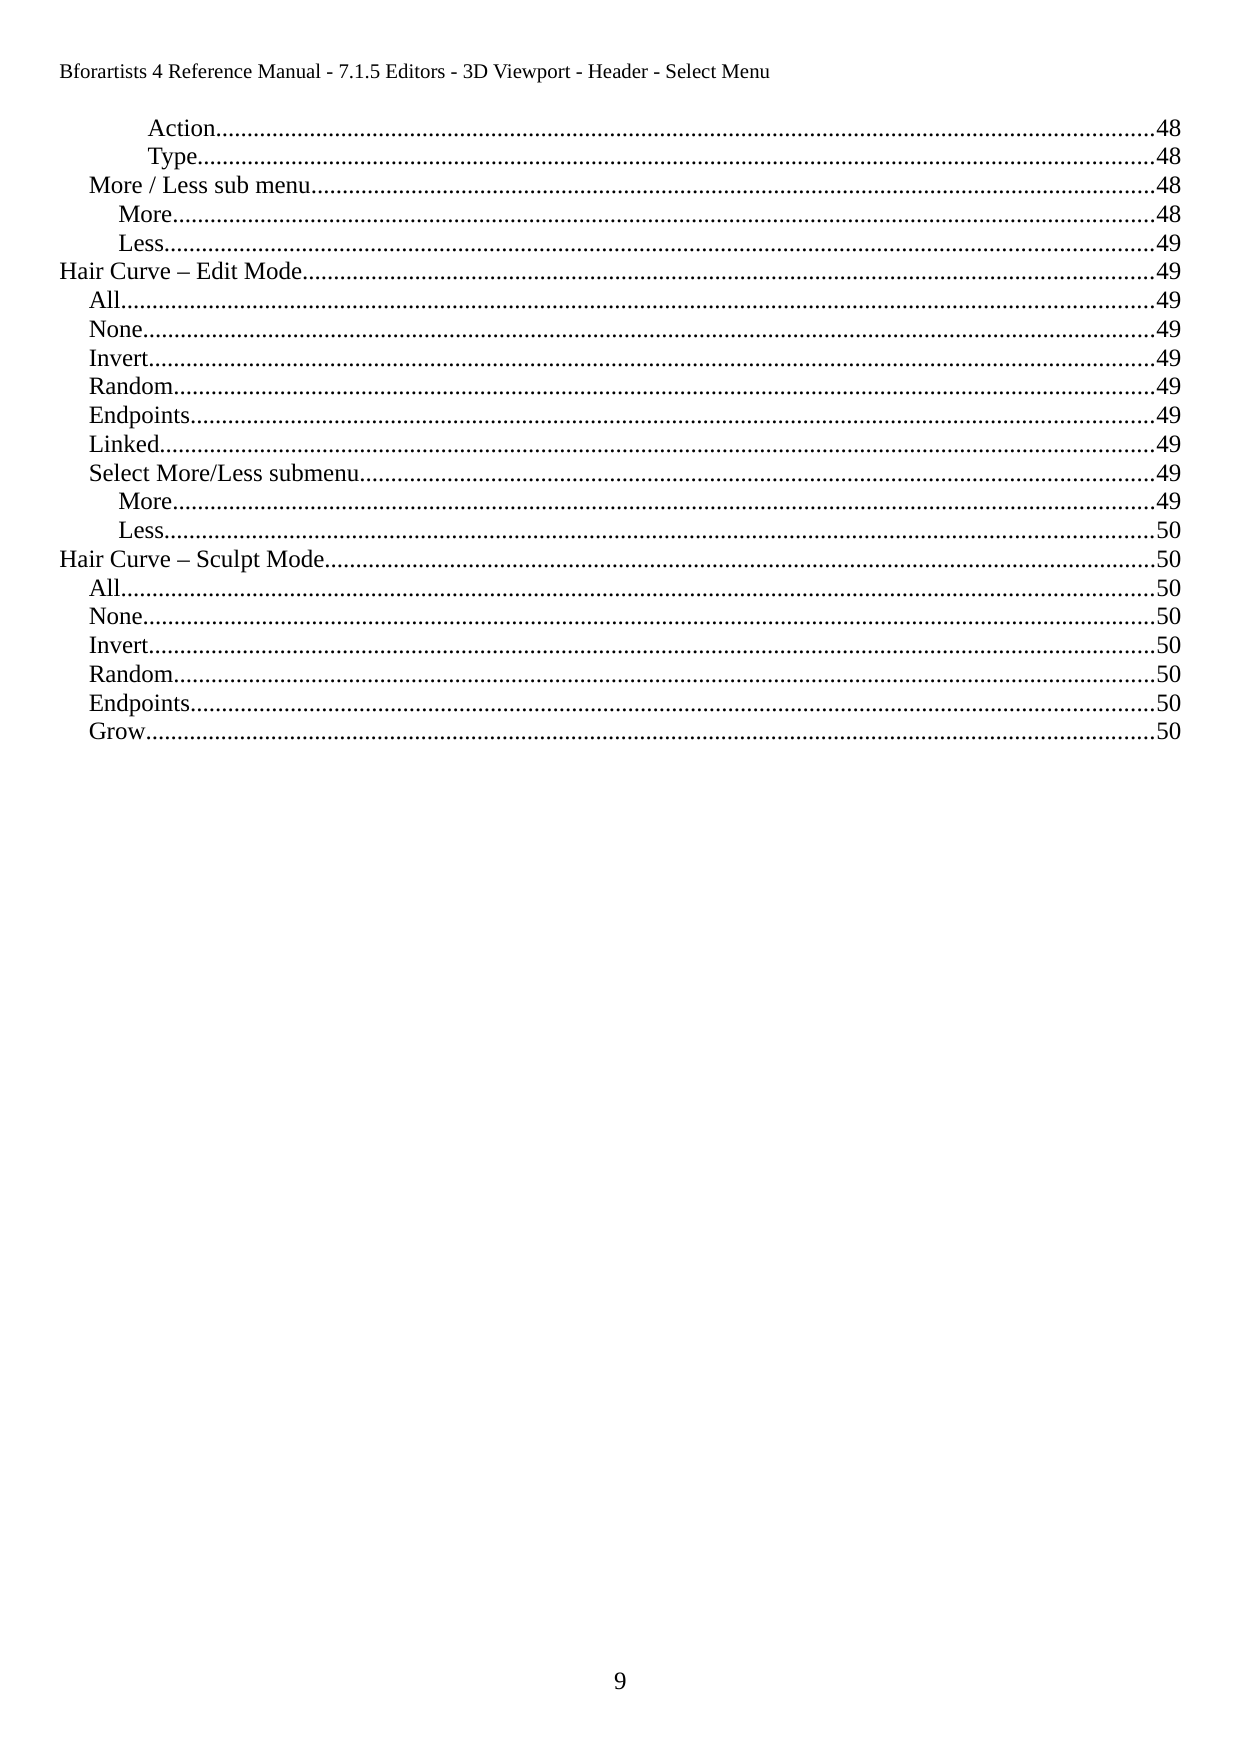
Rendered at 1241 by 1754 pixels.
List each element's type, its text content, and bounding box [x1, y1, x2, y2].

text Less 50 [118, 515, 1181, 544]
text None 50 [88, 601, 1181, 630]
text None 49 [88, 314, 1181, 343]
text Action 48 [147, 113, 1181, 141]
text Type 48 [147, 141, 1181, 170]
text Random 49 [88, 371, 1181, 400]
text Grow 50 [88, 716, 1181, 745]
text Invert 49 [88, 343, 1181, 371]
text Endpoints 50 [88, 688, 1181, 716]
text Hair Curve – Sculpt Mode 50 [59, 544, 1181, 573]
text Invert 50 [88, 630, 1181, 659]
text More 48 [118, 199, 1181, 228]
text More / Less sub menu 48 [88, 170, 1181, 199]
text Less 49 [118, 228, 1181, 256]
text Endpoints 49 [88, 400, 1181, 429]
text Select More/Less submenu 49 [88, 458, 1181, 486]
text Linked 49 [88, 429, 1181, 458]
text All 50 [88, 573, 1181, 601]
text Hair Curve – Edit Mode 49 [59, 256, 1181, 285]
text All 49 [88, 285, 1181, 314]
text Random 50 [88, 659, 1181, 688]
text More 49 [118, 486, 1181, 515]
